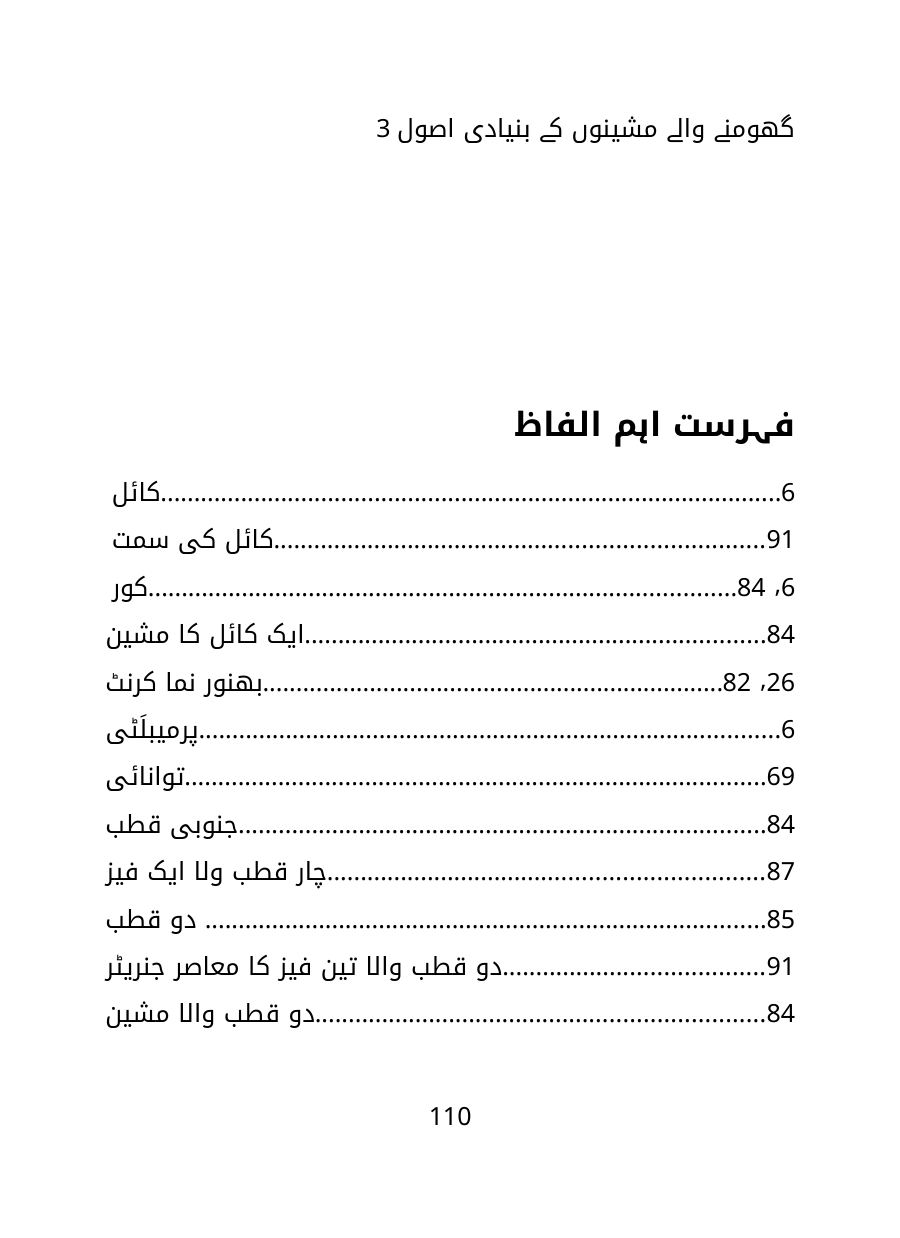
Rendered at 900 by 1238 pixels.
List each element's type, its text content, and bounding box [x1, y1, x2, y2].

text دو قطب والا مشین 84 [105, 991, 795, 1038]
text کائل کی سمت 91 [105, 517, 795, 564]
text کائل 6 [105, 469, 795, 517]
text کور 6, 84 [105, 564, 795, 612]
text ایک کائل کا مشین 84 [105, 612, 795, 659]
text چار قطب ولا ایک فیز 87 [105, 848, 795, 896]
text بھنور نما کرنٹ 26, 82 [105, 659, 795, 706]
text پرمیبلَٹی 6 [105, 706, 795, 754]
text توانائی 69 [105, 754, 795, 801]
text دو قطب والا تین فیز کا معاصر جنریٹر 91 [105, 943, 795, 991]
text دو قطب 85 [105, 896, 795, 943]
subtitle فہرست اہم الفاظ [105, 394, 795, 457]
text جنوبی قطب 84 [105, 801, 795, 848]
